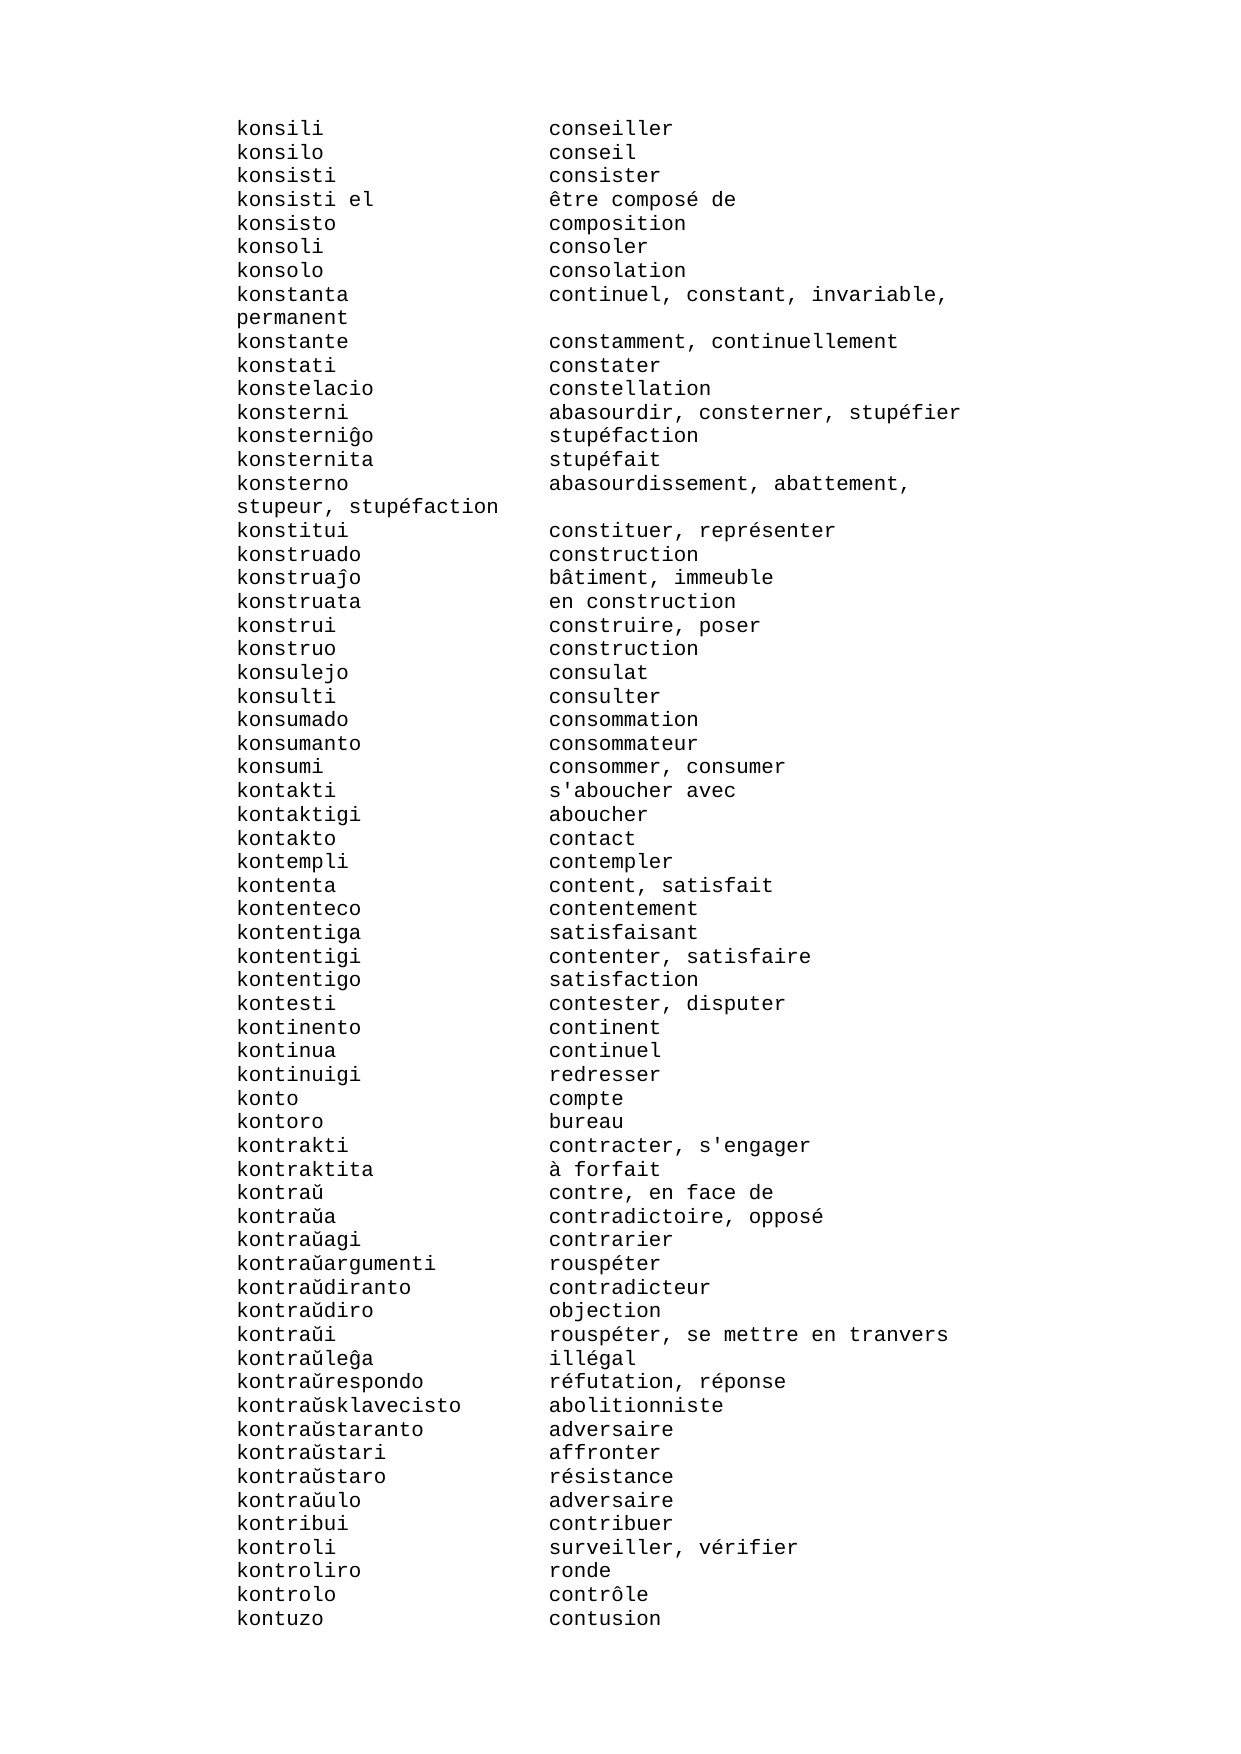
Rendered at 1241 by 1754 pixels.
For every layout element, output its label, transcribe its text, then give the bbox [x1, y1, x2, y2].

text kontraŭstaranto adversaire [236, 1419, 1004, 1442]
text kontroli surveiller, vérifier [236, 1537, 1004, 1561]
text kontinua continuel [236, 1040, 1004, 1064]
text kontraŭ contre, en face de [236, 1182, 1004, 1206]
text konstruado construction [236, 544, 1004, 567]
text kontempli contempler [236, 851, 1004, 875]
text kontoro bureau [236, 1111, 1004, 1135]
text kontuzo contusion [236, 1608, 1004, 1631]
text kontraŭstari affronter [236, 1442, 1004, 1466]
text kontraŭulo adversaire [236, 1489, 1004, 1513]
text kontakto contact [236, 827, 1004, 851]
text konsulti consulter [236, 686, 1004, 709]
text kontraŭdiranto contradicteur [236, 1277, 1004, 1300]
text kontraŭsklavecisto abolitionniste [236, 1395, 1004, 1419]
text konsisti el être composé de [236, 189, 1004, 213]
text konsumanto consommateur [236, 733, 1004, 757]
text konsili conseiller [236, 118, 1004, 142]
text konstrui construire, poser [236, 615, 1004, 638]
text kontentigi contenter, satisfaire [236, 946, 1004, 969]
text kontroliro ronde [236, 1561, 1004, 1584]
text kontentiga satisfaisant [236, 922, 1004, 946]
text konsisti consister [236, 165, 1004, 189]
text konsterni abasourdir, consterner, stupéfier [236, 402, 1004, 426]
text konstruo construction [236, 638, 1004, 662]
text kontenteco contentement [236, 898, 1004, 922]
text kontesti contester, disputer [236, 993, 1004, 1017]
text kontraŭa contradictoire, opposé [236, 1206, 1004, 1229]
text konstitui constituer, représenter [236, 520, 1004, 544]
text kontraŭi rouspéter, se mettre en tranvers [236, 1324, 1004, 1348]
text kontraŭdiro objection [236, 1300, 1004, 1324]
text konsoli consoler [236, 236, 1004, 260]
text konstante constamment, continuellement [236, 331, 1004, 354]
text kontenta content, satisfait [236, 875, 1004, 898]
text kontrakti contracter, s'engager [236, 1135, 1004, 1158]
text konstanta continuel, constant, invariable, permanent [236, 284, 1004, 331]
text kontribui contribuer [236, 1513, 1004, 1537]
text kontraŭagi contrarier [236, 1229, 1004, 1253]
text kontinuigi redresser [236, 1064, 1004, 1088]
text konsisto composition [236, 213, 1004, 236]
text kontaktigi aboucher [236, 804, 1004, 827]
text konsternita stupéfait [236, 449, 1004, 473]
text konsilo conseil [236, 142, 1004, 165]
text kontraŭleĝa illégal [236, 1348, 1004, 1371]
text konstati constater [236, 354, 1004, 378]
text konsterniĝo stupéfaction [236, 426, 1004, 449]
text konto compte [236, 1088, 1004, 1111]
text kontraŭargumenti rouspéter [236, 1253, 1004, 1277]
text kontraŭstaro résistance [236, 1466, 1004, 1489]
text konstruaĵo bâtiment, immeuble [236, 567, 1004, 591]
text konstelacio constellation [236, 378, 1004, 402]
text konsumado consommation [236, 709, 1004, 733]
text kontraŭrespondo réfutation, réponse [236, 1371, 1004, 1395]
text konsolo consolation [236, 260, 1004, 284]
text konstruata en construction [236, 591, 1004, 615]
text konsulejo consulat [236, 662, 1004, 686]
text kontakti s'aboucher avec [236, 780, 1004, 804]
text konsterno abasourdissement, abattement, stupeur, stupéfaction [236, 473, 1004, 520]
text konsumi consommer, consumer [236, 757, 1004, 780]
text kontentigo satisfaction [236, 969, 1004, 993]
text kontrolo contrôle [236, 1584, 1004, 1608]
text kontinento continent [236, 1017, 1004, 1040]
text kontraktita à forfait [236, 1158, 1004, 1182]
